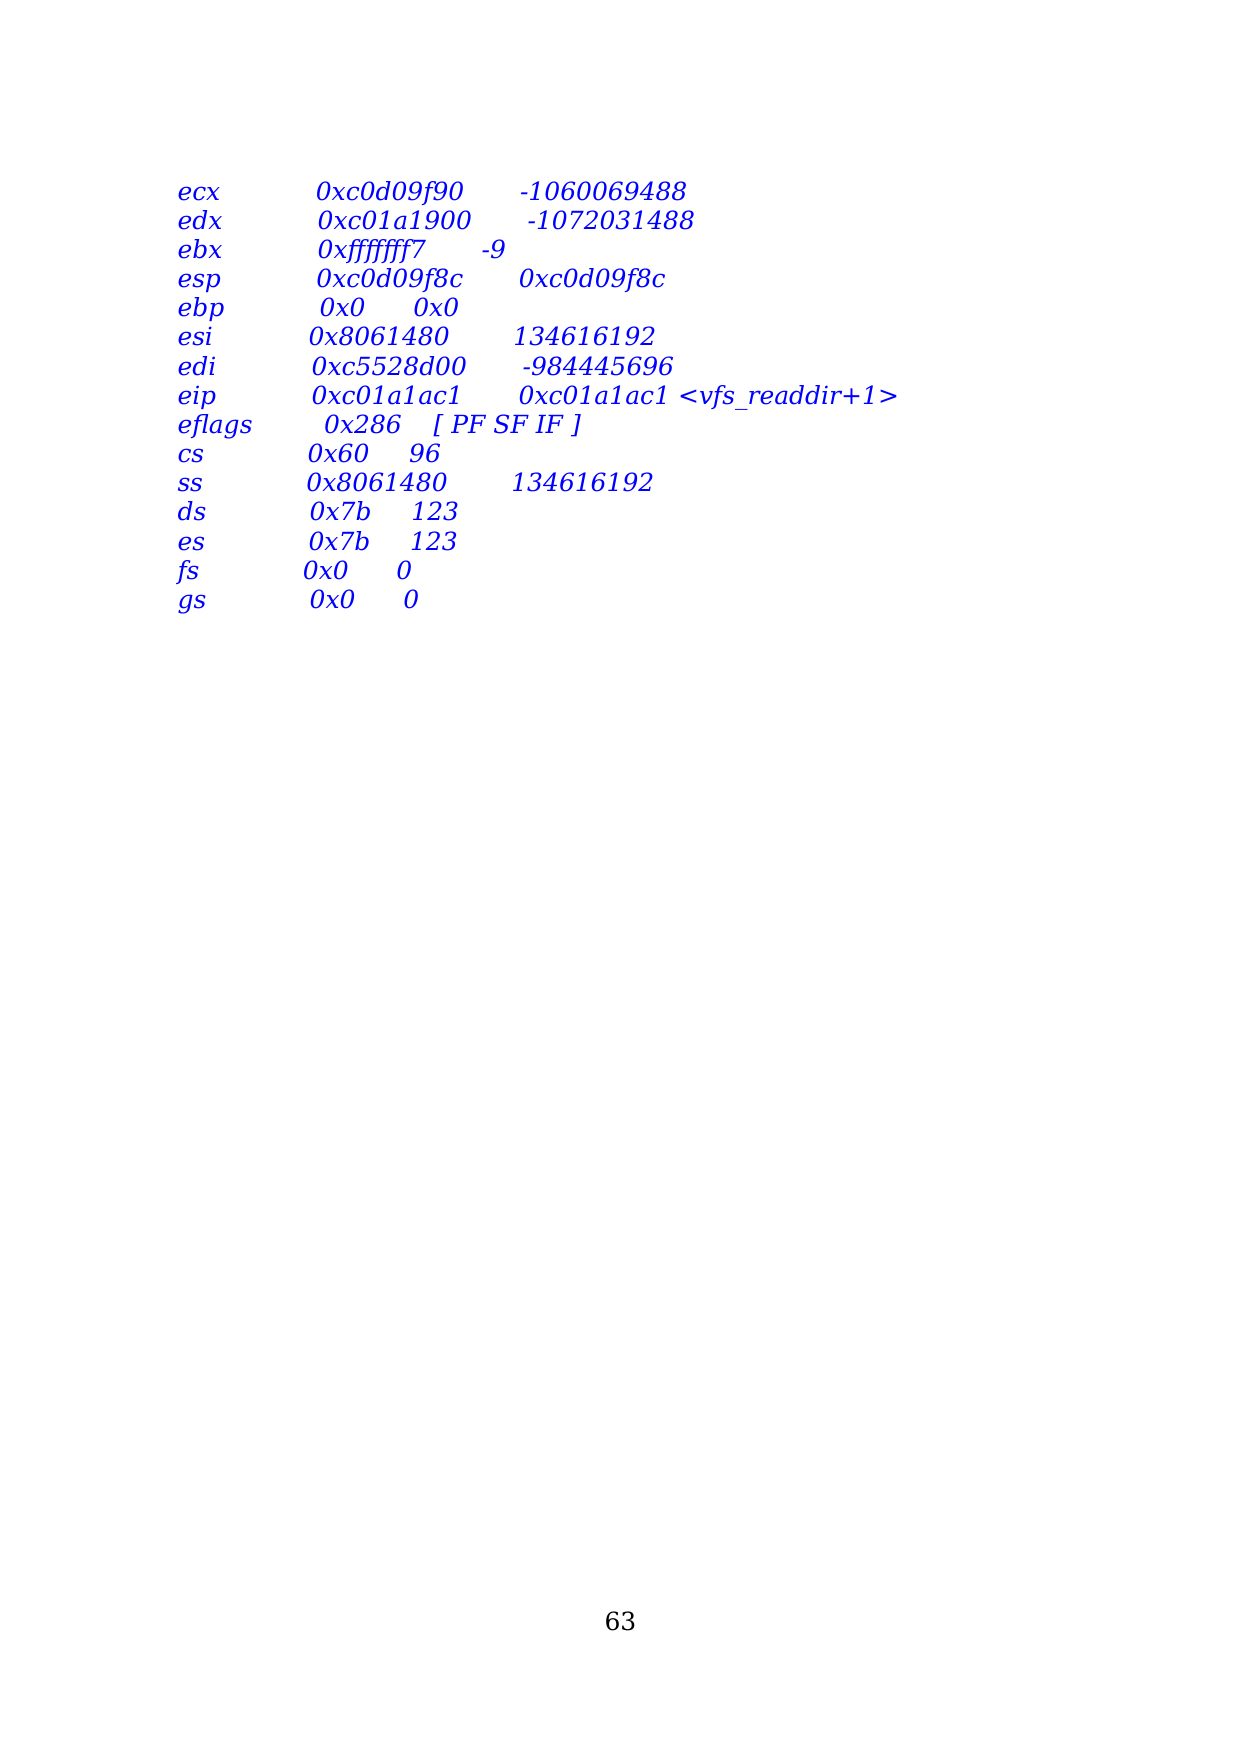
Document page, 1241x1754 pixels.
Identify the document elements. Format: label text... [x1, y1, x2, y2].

text esp 0xc0d09f8c 0xc0d09f8c [177, 264, 1063, 293]
text cs 0x60 96 [177, 439, 1063, 468]
text es 0x7b 123 [177, 527, 1063, 556]
text ds 0x7b 123 [177, 498, 1063, 527]
text edi 0xc5528d00 -984445696 [177, 352, 1063, 381]
text ss 0x8061480 134616192 [177, 468, 1063, 498]
text fs 0x0 0 [177, 556, 1063, 585]
text eflags 0x286 [ PF SF IF ] [177, 410, 1063, 439]
text ebx 0xfffffff7 -9 [177, 235, 1063, 264]
text ecx 0xc0d09f90 -1060069488 [177, 177, 1063, 206]
text gs 0x0 0 [177, 585, 1063, 614]
text edx 0xc01a1900 -1072031488 [177, 206, 1063, 235]
text ebp 0x0 0x0 [177, 293, 1063, 323]
text esi 0x8061480 134616192 [177, 323, 1063, 352]
text eip 0xc01a1ac1 0xc01a1ac1 <vfs_readdir+1> [177, 381, 1063, 410]
